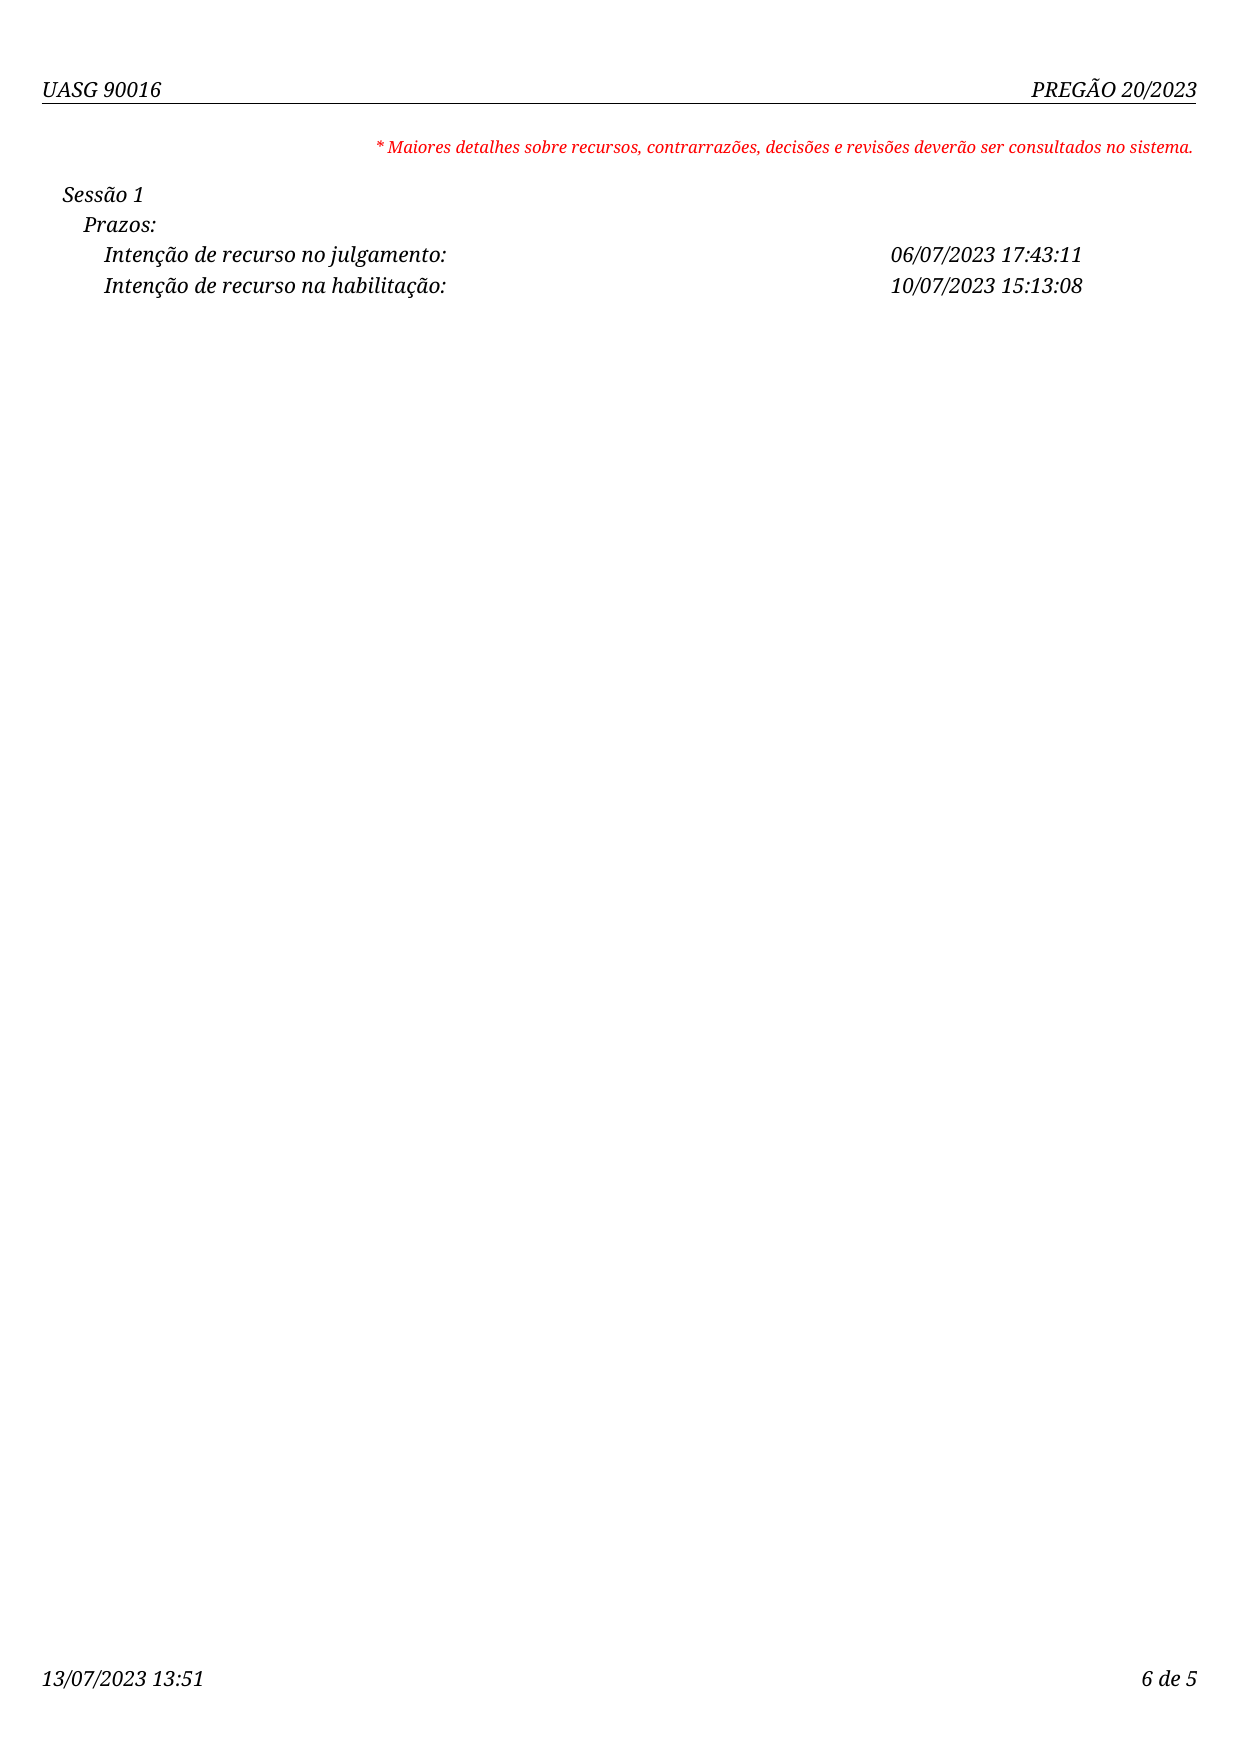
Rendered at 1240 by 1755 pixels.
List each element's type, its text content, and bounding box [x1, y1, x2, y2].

text * Maiores detalhes sobre recursos, contrarrazões, decisões e revisões deverão ser consultados no sistema. [42, 136, 1196, 158]
table_header Sessão 1 Prazos: [63, 180, 518, 241]
table_cell 10/07/2023 15:13:08 [518, 271, 1085, 301]
table_cell 06/07/2023 17:43:11 [518, 241, 1085, 271]
table_cell Intenção de recurso no julgamento: [63, 241, 518, 271]
table_header [518, 180, 1085, 241]
table_cell Intenção de recurso na habilitação: [63, 271, 518, 301]
